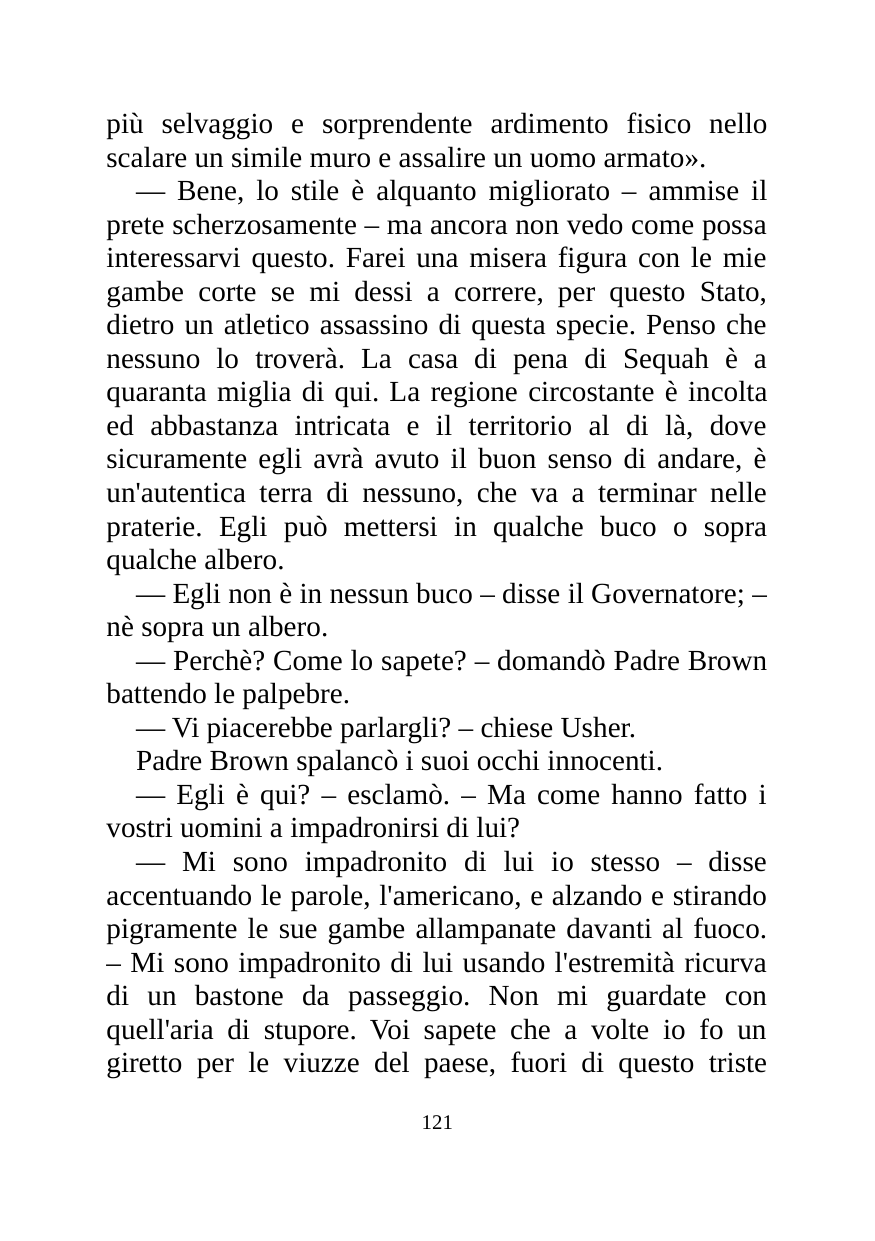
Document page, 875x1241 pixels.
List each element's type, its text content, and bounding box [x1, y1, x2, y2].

text Padre Brown spalancò i suoi occhi innocenti. [106, 743, 768, 777]
text — Egli non è in nessun buco – disse il Governatore; – nè sopra un albero. [106, 576, 768, 643]
text — Mi sono impadronito di lui io stesso – disse accentuando le parole, l'americano, e alzando e stirando pigramente le sue gambe allampanate davanti al fuoco. – Mi sono impadronito di lui usando l'estremità ricurva di un bastone da passeggio. Non mi guardate con quell'aria di stupore. Voi sapete che a volte io fo un giretto per le viuzze del paese, fuori di questo triste [106, 844, 768, 1079]
text più selvaggio e sorprendente ardimento fisico nello scalare un simile muro e assalire un uomo armato». [106, 106, 768, 173]
text — Perchè? Come lo sapete? – domandò Padre Brown battendo le palpebre. [106, 643, 768, 710]
text — Vi piacerebbe parlargli? – chiese Usher. [106, 710, 768, 743]
text — Bene, lo stile è alquanto migliorato – ammise il prete scherzosamente – ma ancora non vedo come possa interessarvi questo. Farei una misera figura con le mie gambe corte se mi dessi a correre, per questo Stato, dietro un atletico assassino di questa specie. Penso che nessuno lo troverà. La casa di pena di Sequah è a quaranta miglia di qui. La regione circostante è incolta ed abbastanza intricata e il territorio al di là, dove sicuramente egli avrà avuto il buon senso di andare, è un'autentica terra di nessuno, che va a terminar nelle praterie. Egli può mettersi in qualche buco o sopra qualche albero. [106, 173, 768, 576]
text — Egli è qui? – esclamò. – Ma come hanno fatto i vostri uomini a impadronirsi di lui? [106, 777, 768, 844]
